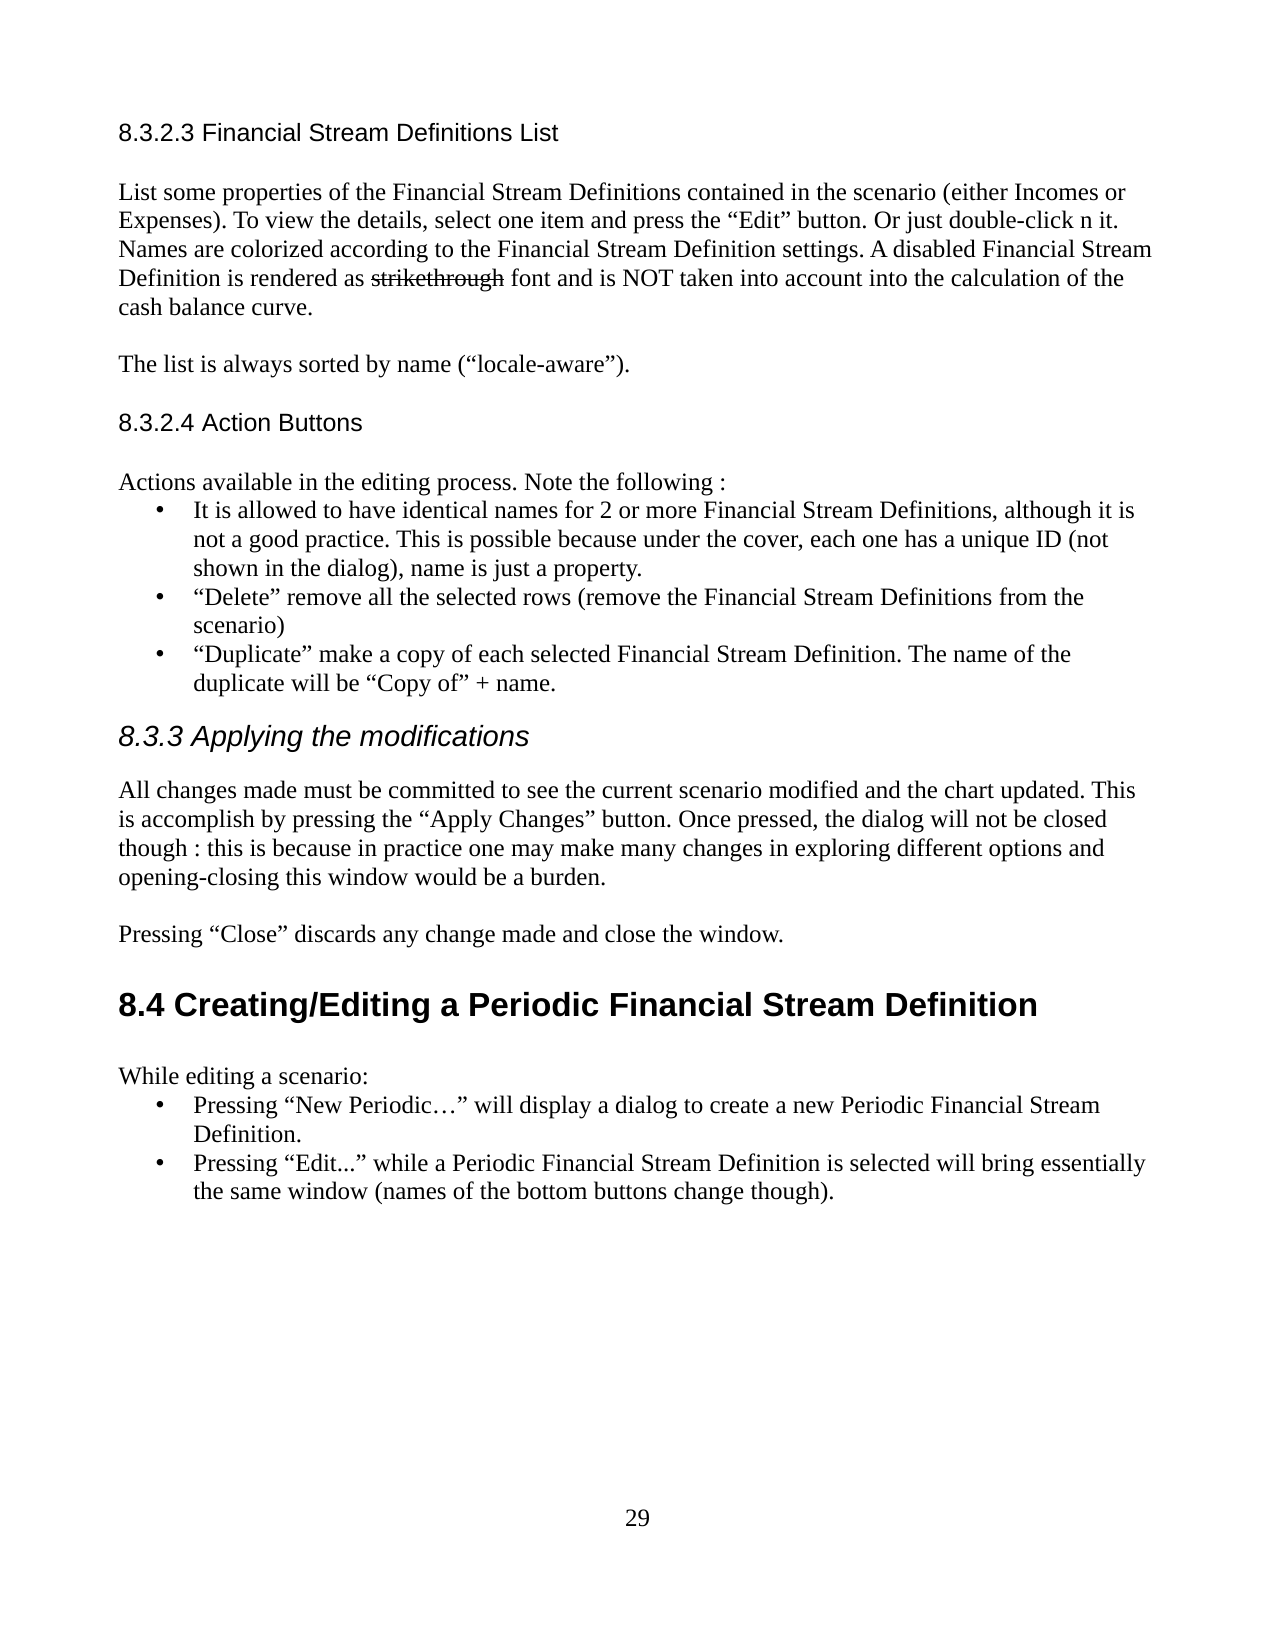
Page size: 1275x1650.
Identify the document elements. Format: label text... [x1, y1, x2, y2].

list It is allowed to have identical names for 2 or more Financial Stream Definitions, although it is not a good practice. This is possible because under the cover, each one has a unique ID (not shown in the dialog), name is just a property. [156, 496, 1157, 582]
subtitle Creating/Editing a Periodic Financial Stream Definition [118, 985, 1157, 1024]
text Actions available in the editing process. Note the following : [118, 467, 1157, 496]
list Pressing “New Periodic…” will display a dialog to create a new Periodic Financial Stream Definition. [156, 1090, 1157, 1148]
list Pressing “Edit...” while a Periodic Financial Stream Definition is selected will bring essentially the same window (names of the bottom buttons change though). [156, 1148, 1157, 1205]
text List some properties of the Financial Stream Definitions contained in the scenario (either Incomes or Expenses). To view the details, select one item and press the “Edit” button. Or just double-click n it. Names are colorized according to the Financial Stream Definition settings. A disabled Financial Stream Definition is rendered as strikethrough font and is NOT taken into account into the calculation of the cash balance curve. [118, 177, 1157, 321]
list “Delete” remove all the selected rows (remove the Financial Stream Definitions from the scenario) [156, 582, 1157, 639]
subtitle Financial Stream Definitions List [118, 118, 1157, 147]
list “Duplicate” make a copy of each selected Financial Stream Definition. The name of the duplicate will be “Copy of” + name. [156, 639, 1157, 697]
subtitle Action Buttons [118, 408, 1157, 437]
text While editing a scenario: [118, 1061, 1157, 1090]
text The list is always sorted by name (“locale-aware”). [118, 349, 1157, 378]
text All changes made must be committed to see the current scenario modified and the chart updated. This is accomplish by pressing the “Apply Changes” button. Once pressed, the dialog will not be closed though : this is because in practice one may make many changes in exploring different options and opening-closing this window would be a burden. [118, 775, 1157, 890]
text Pressing “Close” discards any change made and close the window. [118, 919, 1157, 948]
subtitle Applying the modifications [118, 719, 1157, 753]
